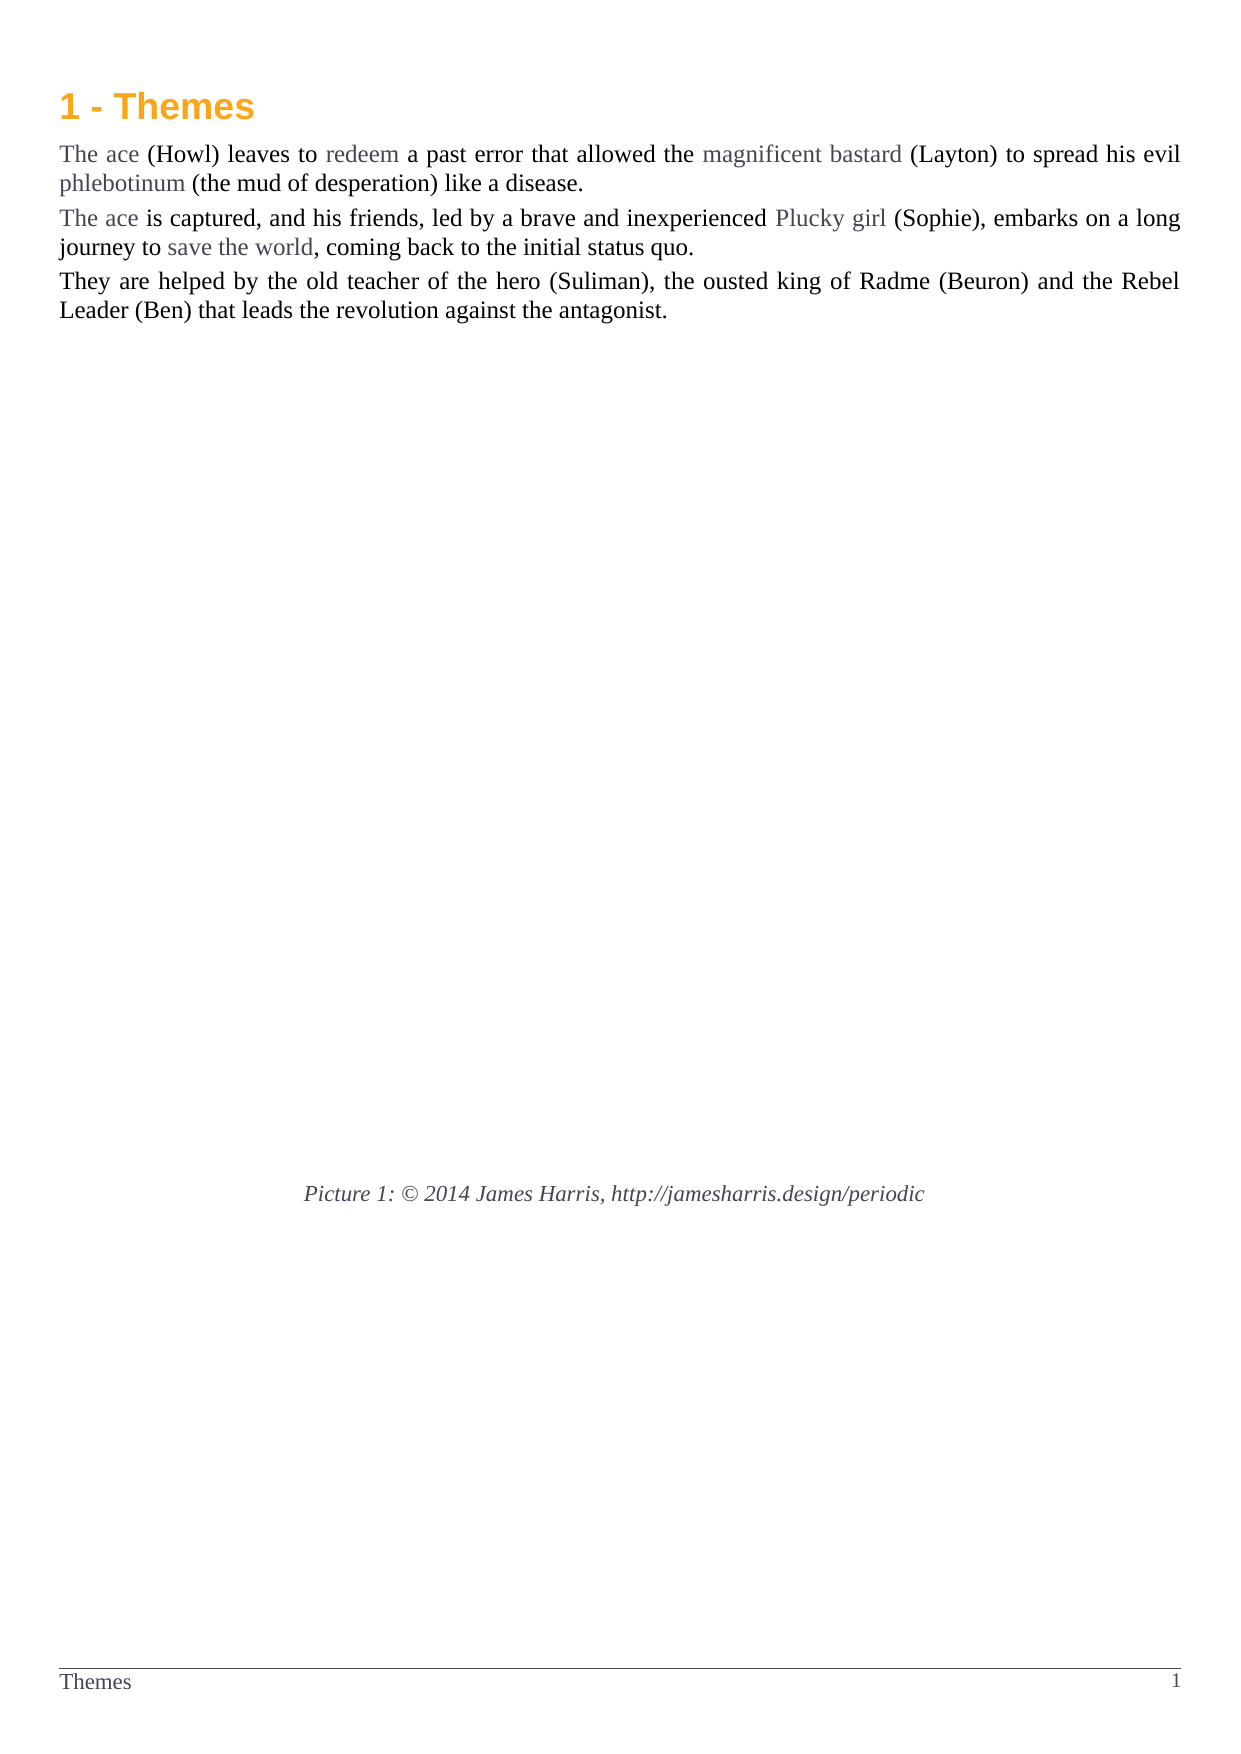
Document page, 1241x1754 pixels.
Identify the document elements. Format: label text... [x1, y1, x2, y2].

text The ace (Howl) leaves to redeem a past error that allowed the magnificent bastard (Layton) to spread his evil phlebotinum (the mud of desperation) like a disease. [59, 139, 1181, 197]
text Picture 1: © 2014 James Harris, http://jamesharris.design/periodic [304, 377, 937, 1206]
subtitle Themes [59, 84, 1181, 127]
text The ace is captured, and his friends, led by a brave and inexperienced Plucky girl (Sophie), embarks on a long journey to save the world, coming back to the initial status quo. [59, 203, 1181, 260]
text They are helped by the old teacher of the hero (Suliman), the ousted king of Radme (Beuron) and the Rebel Leader (Ben) that leads the revolution against the antagonist. [59, 266, 1181, 324]
